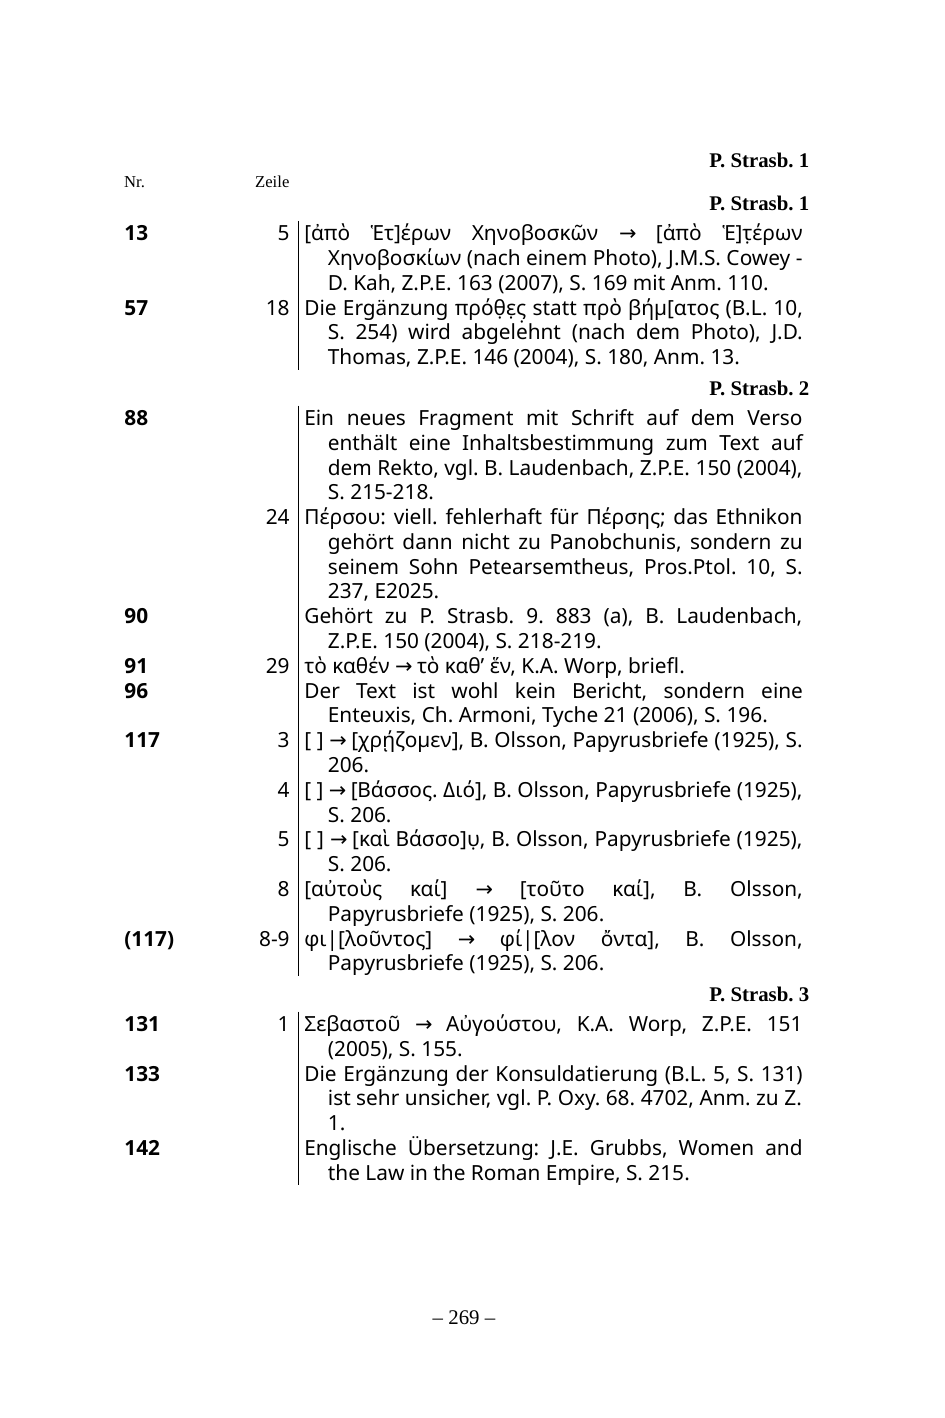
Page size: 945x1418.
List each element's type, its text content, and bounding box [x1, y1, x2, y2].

table_cell 8 [207, 877, 298, 926]
table_cell 90 [118, 604, 298, 653]
table_cell 3 [207, 728, 298, 777]
table_cell 91 [118, 654, 207, 678]
table_header [ἀπὸ Ἑτ]έρων Χηνοβοσκῶν → [ἀπὸ Ἑ]τ̣έρων Χηνοβοσκίων (nach einem Photo), J.M.S. Cowey - D. Kah, Z.P.E. 163 (2007), S. 169 mit Anm. 110. [299, 221, 809, 295]
table_cell 29 [207, 654, 298, 678]
table_cell Der Text ist wohl kein Bericht, sondern eine Enteuxis, Ch. Armoni, Tyche 21 (2006), S. 196. [299, 678, 809, 728]
table_header Ein neues Fragment mit Schrift auf dem Verso enthält eine Inhaltsbestimmung zum Text auf dem Rekto, vgl. B. Laudenbach, Z.P.E. 150 (2004), S. 215-218. [299, 406, 809, 505]
table_header 5 [207, 221, 298, 295]
subtitle P. Strasb. 2 [118, 376, 809, 399]
table_cell 57 [118, 295, 207, 369]
table_cell [ ] → [χρῄζομεν], B. Olsson, Papyrusbriefe (1925), S. 206. [299, 728, 809, 777]
table_cell 5 [207, 827, 298, 877]
table_cell [ ] → [καὶ Βάσσο]υ̣, B. Olsson, Papyrusbriefe (1925), S. 206. [299, 827, 809, 877]
table_cell [118, 827, 207, 877]
table_cell [207, 1061, 298, 1136]
table_cell Die Ergänzung der Konsuldatierung (B.L. 5, S. 131) ist sehr unsicher, vgl. P. Oxy. 68. 4702, Anm. zu Z. 1. [299, 1061, 809, 1136]
table_header Σεβαστοῦ → Αὐγούστου, K.A. Worp, Z.P.E. 151 (2005), S. 155. [299, 1012, 809, 1061]
table_cell (117) [118, 926, 207, 976]
table_cell Englische Übersetzung: J.E. Grubbs, Women and the Law in the Roman Empire, S. 215. [299, 1136, 809, 1185]
subtitle P. Strasb. 3 [118, 982, 809, 1006]
table_cell 18 [207, 295, 298, 369]
table_cell [118, 877, 207, 926]
table_cell [118, 778, 207, 827]
table_cell [αὐτοὺς καί] → [τοῦτο καί], B. Olsson, Papyrusbriefe (1925), S. 206. [299, 877, 809, 926]
table_cell Die Ergänzung πρόθ̣ε̣ς̣ statt πρὸ βήμ[ατος (B.L. 10, S. 254) wird abgelehnt (nach dem Photo), J.D. Thomas, Z.P.E. 146 (2004), S. 180, Anm. 13. [299, 295, 809, 369]
table_header 13 [118, 221, 207, 295]
table_cell 133 [118, 1061, 207, 1136]
table_cell 4 [207, 778, 298, 827]
subtitle P. Strasb. 1 [118, 191, 809, 215]
table_cell [ ] → [Βάσσος. Διό], B. Olsson, Papyrusbriefe (1925), S. 206. [299, 778, 809, 827]
table_cell 142 [118, 1136, 298, 1185]
table_cell 8-9 [207, 926, 298, 976]
table_cell Πέρσου: viell. fehlerhaft für Πέρσης; das Ethnikon gehört dann nicht zu Panobchunis, sondern zu seinem Sohn Petearsemtheus, Pros.Ptol. 10, S. 237, E2025. [299, 505, 809, 604]
table_cell 117 [118, 728, 207, 777]
table_cell [118, 505, 207, 604]
table_cell 96 [118, 678, 298, 728]
table_header 88 [118, 406, 298, 505]
table_header 1 [207, 1012, 298, 1061]
table_cell Gehört zu P. Strasb. 9. 883 (a), B. Laudenbach, Z.P.E. 150 (2004), S. 218-219. [299, 604, 809, 653]
table_cell 24 [207, 505, 298, 604]
table_cell τὸ καθέν → τὸ καθ’ ἕν, K.A. Worp, briefl. [299, 654, 809, 678]
table_cell φι|[λοῦντος] → φί|[λον ὄντα], B. Olsson, Papyrusbriefe (1925), S. 206. [299, 926, 809, 976]
table_header 131 [118, 1012, 207, 1061]
